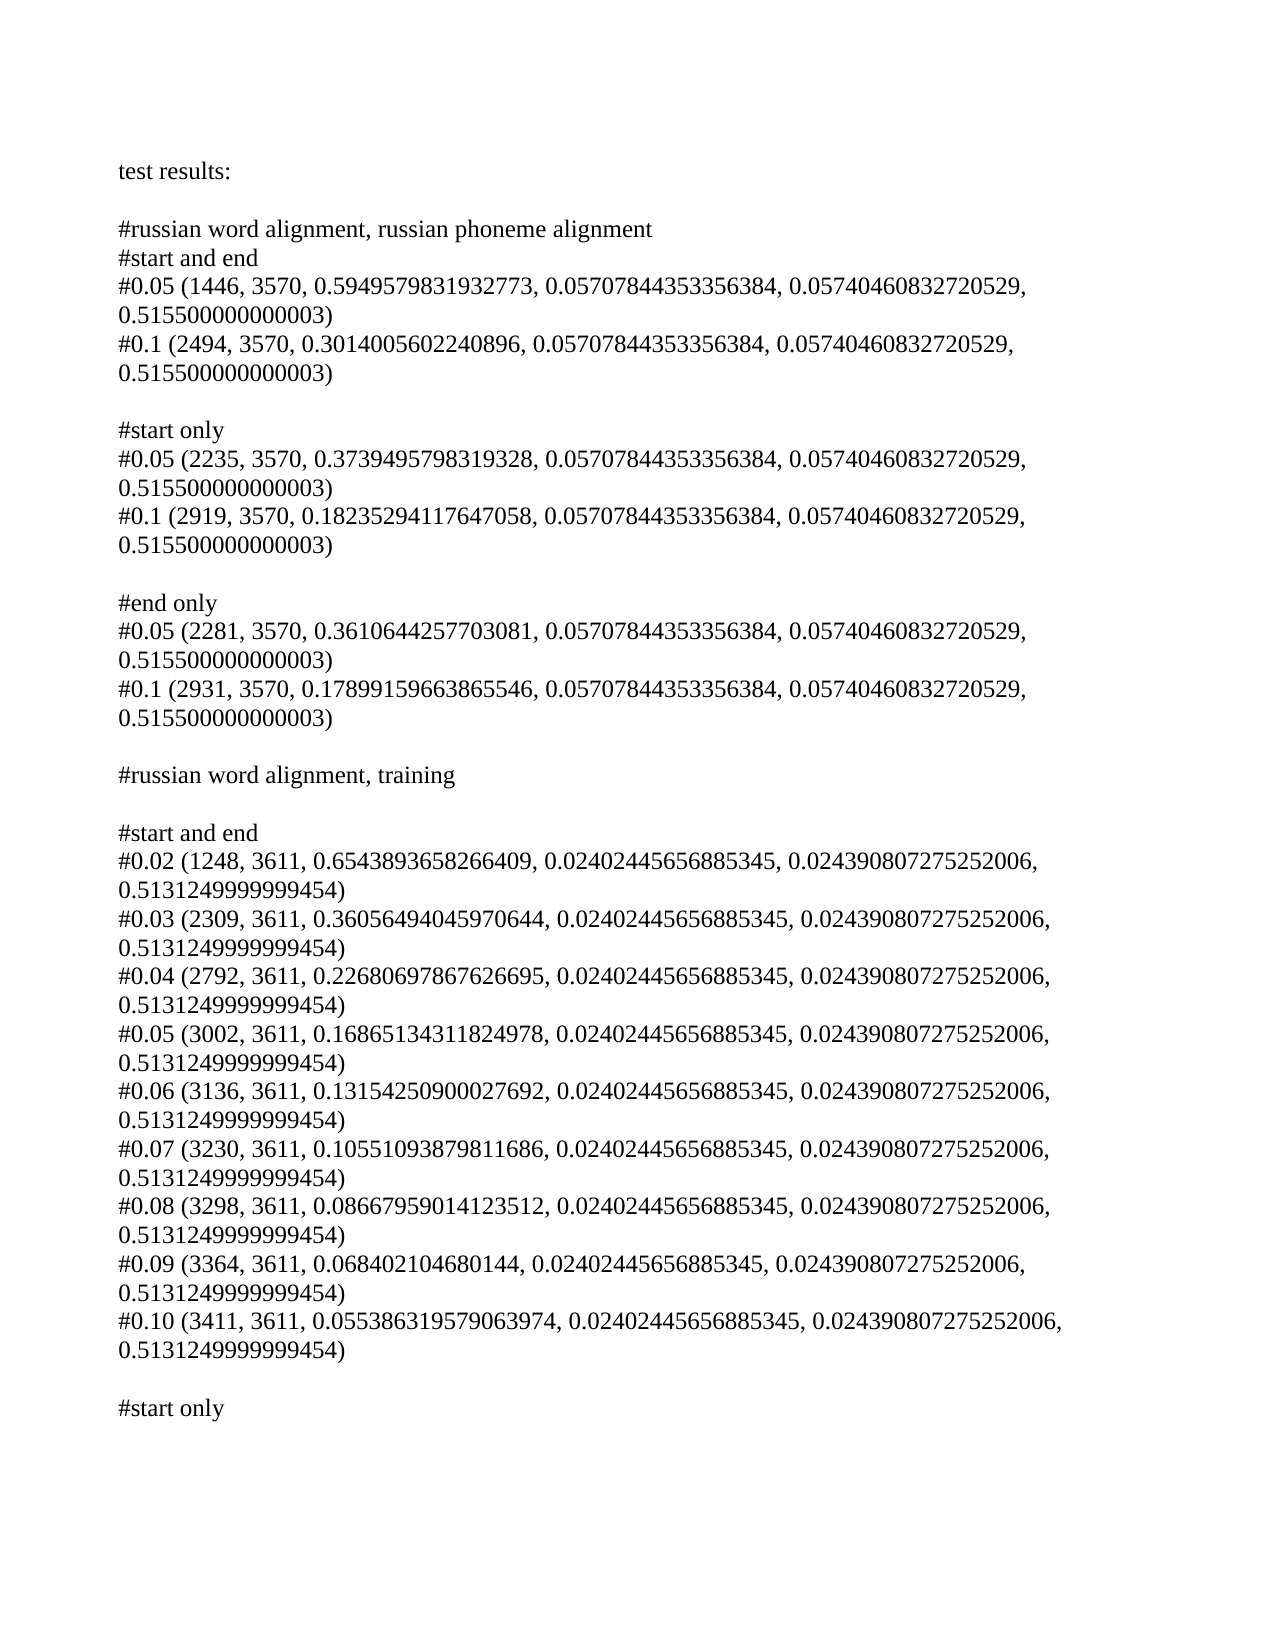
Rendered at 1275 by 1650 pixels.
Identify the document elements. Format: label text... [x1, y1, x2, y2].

text #0.09 (3364, 3611, 0.068402104680144, 0.02402445656885345, 0.024390807275252006, 0.5131249999999454) [118, 1249, 1157, 1306]
text #start and end [118, 243, 1157, 271]
text #0.03 (2309, 3611, 0.36056494045970644, 0.02402445656885345, 0.024390807275252006, 0.5131249999999454) [118, 904, 1157, 961]
text #0.1 (2919, 3570, 0.18235294117647058, 0.05707844353356384, 0.05740460832720529, 0.515500000000003) [118, 501, 1157, 559]
text #start only [118, 415, 1157, 444]
text #0.07 (3230, 3611, 0.10551093879811686, 0.02402445656885345, 0.024390807275252006, 0.5131249999999454) [118, 1134, 1157, 1191]
text #0.06 (3136, 3611, 0.13154250900027692, 0.02402445656885345, 0.024390807275252006, 0.5131249999999454) [118, 1076, 1157, 1134]
text #0.05 (2235, 3570, 0.3739495798319328, 0.05707844353356384, 0.05740460832720529, 0.515500000000003) [118, 444, 1157, 501]
text #0.02 (1248, 3611, 0.6543893658266409, 0.02402445656885345, 0.024390807275252006, 0.5131249999999454) [118, 846, 1157, 904]
text #start only [118, 1393, 1157, 1421]
text #0.04 (2792, 3611, 0.22680697867626695, 0.02402445656885345, 0.024390807275252006, 0.5131249999999454) [118, 961, 1157, 1019]
text #start and end [118, 818, 1157, 846]
text test results: [118, 156, 1157, 185]
text #0.05 (3002, 3611, 0.16865134311824978, 0.02402445656885345, 0.024390807275252006, 0.5131249999999454) [118, 1019, 1157, 1076]
text #0.08 (3298, 3611, 0.08667959014123512, 0.02402445656885345, 0.024390807275252006, 0.5131249999999454) [118, 1191, 1157, 1249]
text #end only [118, 588, 1157, 616]
text #russian word alignment, russian phoneme alignment [118, 214, 1157, 243]
text #0.05 (2281, 3570, 0.3610644257703081, 0.05707844353356384, 0.05740460832720529, 0.515500000000003) [118, 616, 1157, 674]
text #0.05 (1446, 3570, 0.5949579831932773, 0.05707844353356384, 0.05740460832720529, 0.515500000000003) [118, 271, 1157, 329]
text #0.10 (3411, 3611, 0.055386319579063974, 0.02402445656885345, 0.024390807275252006, 0.5131249999999454) [118, 1306, 1157, 1364]
text #0.1 (2931, 3570, 0.17899159663865546, 0.05707844353356384, 0.05740460832720529, 0.515500000000003) [118, 674, 1157, 731]
text #russian word alignment, training [118, 760, 1157, 789]
text #0.1 (2494, 3570, 0.3014005602240896, 0.05707844353356384, 0.05740460832720529, 0.515500000000003) [118, 329, 1157, 386]
